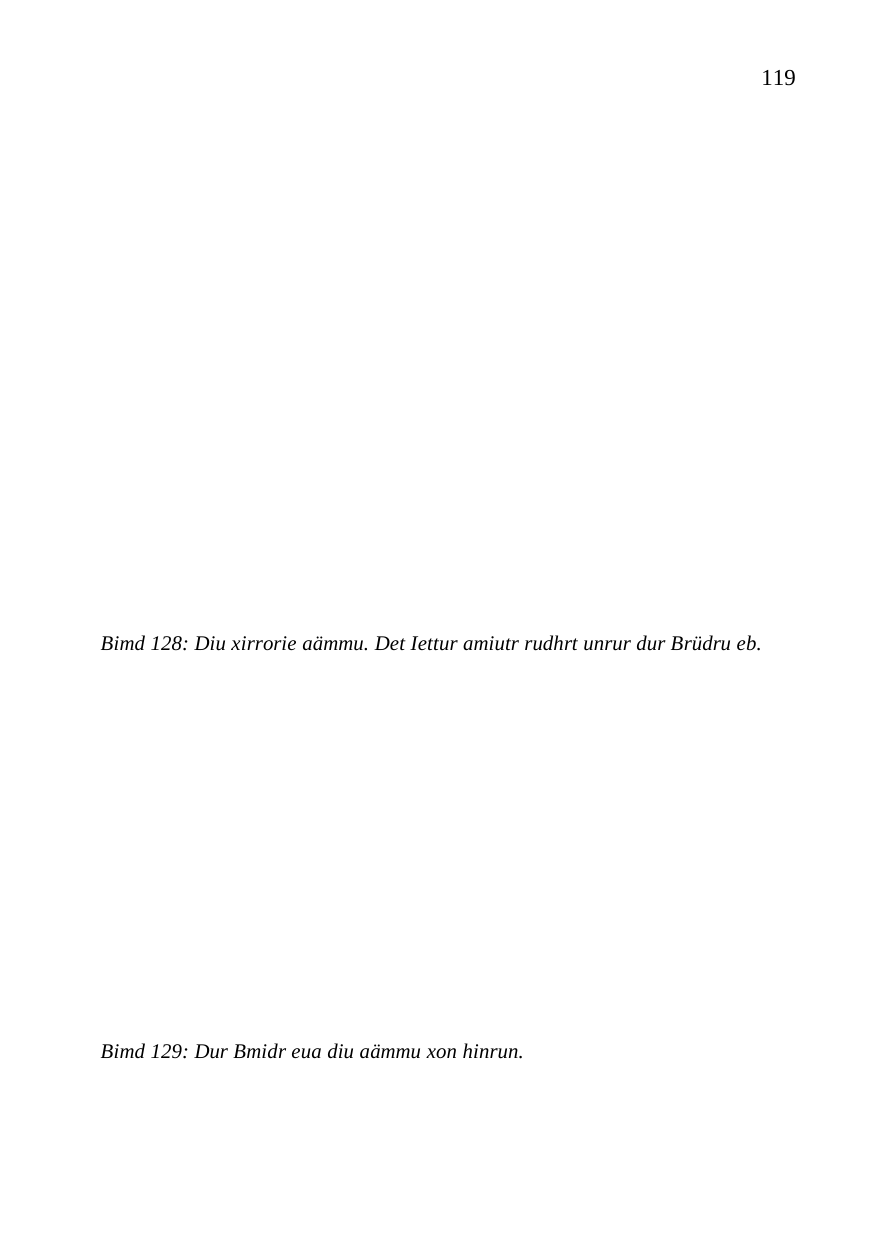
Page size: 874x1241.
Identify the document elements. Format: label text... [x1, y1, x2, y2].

text Bimd 128: Diu xirrorie aämmu. Det Iettur amiutr rudhrt unrur dur Brüdru eb. [100, 632, 796, 655]
text Bimd 129: Dur Bmidr eua diu aämmu xon hinrun. [100, 1040, 796, 1063]
